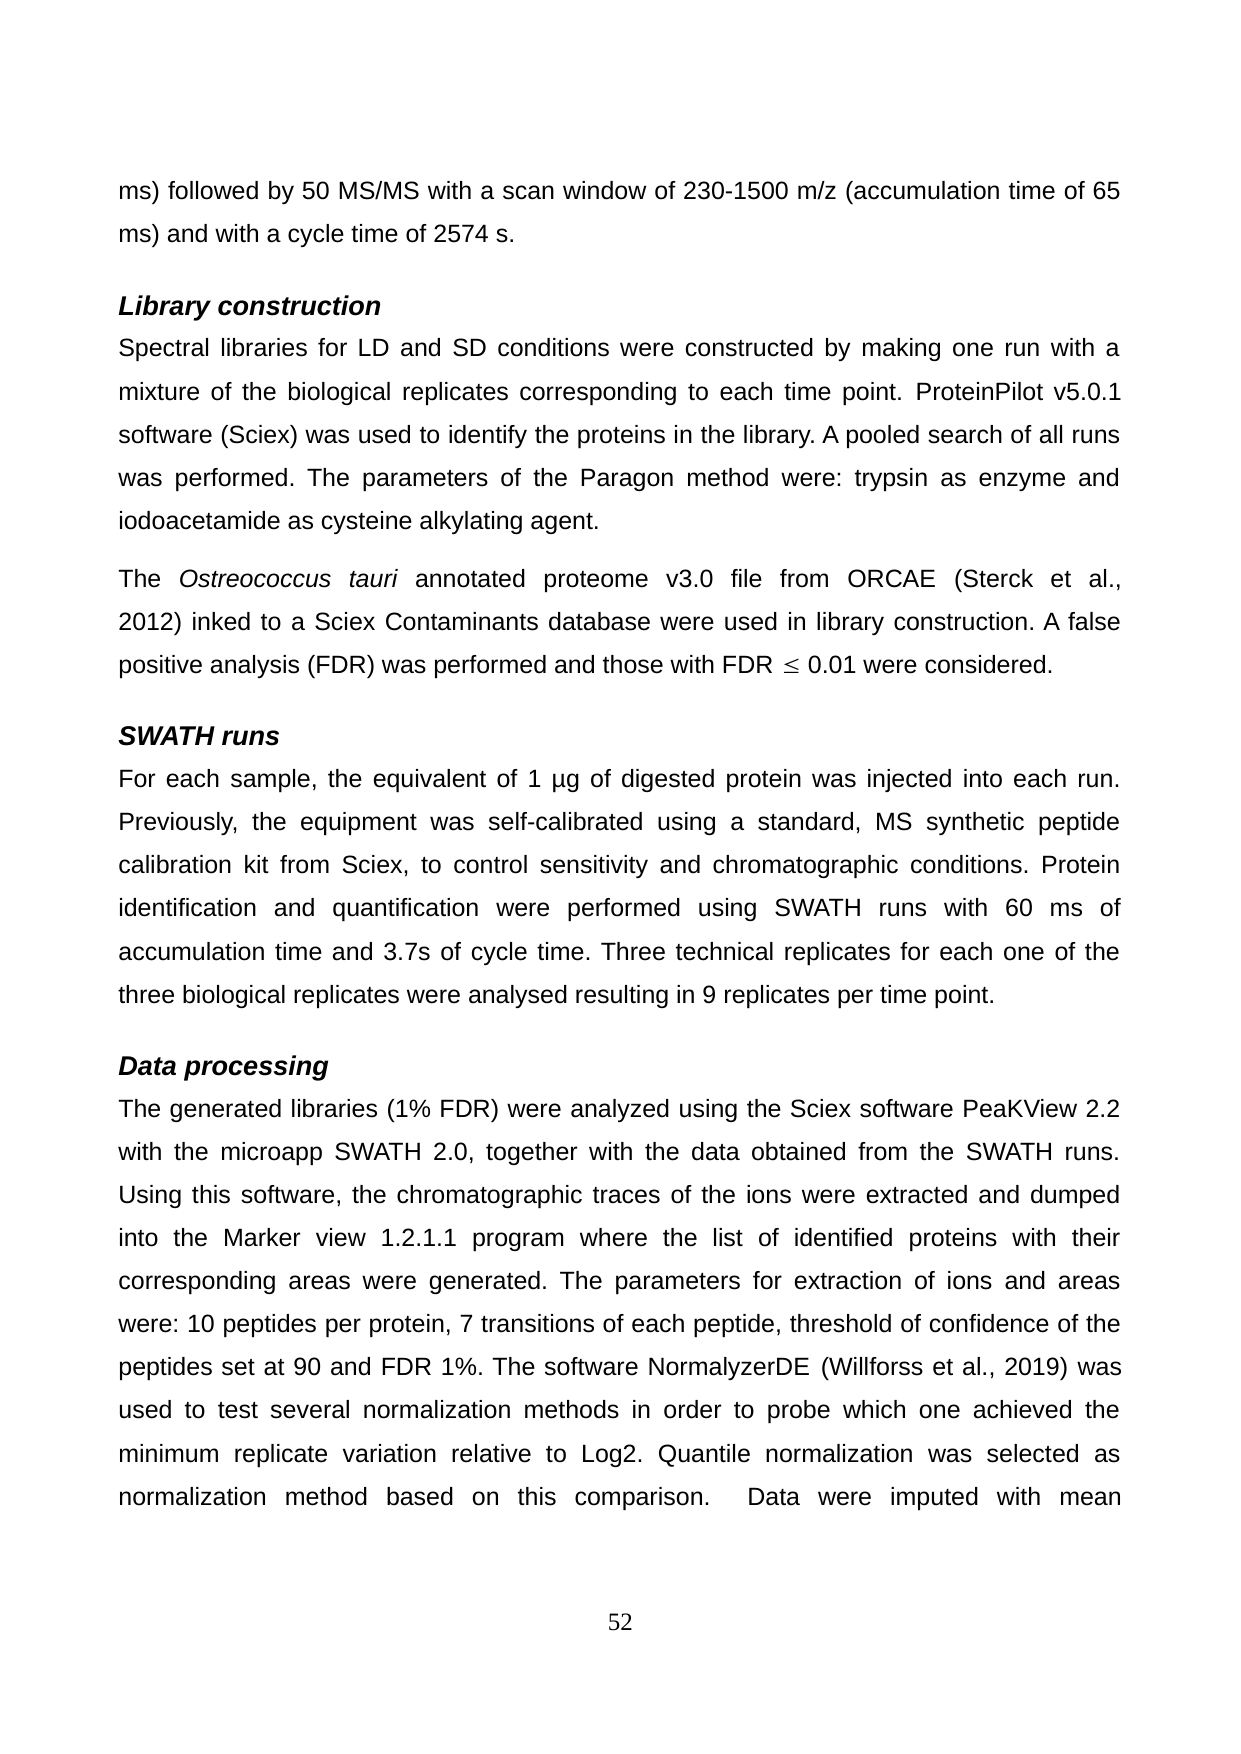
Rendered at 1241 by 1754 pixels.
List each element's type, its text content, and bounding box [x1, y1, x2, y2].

subtitle Data processing [118, 1050, 1122, 1081]
text ms) followed by 50 MS/MS with a scan window of 230-1500 m/z (accumulation time of 65 ms) and with a cycle time of 2574 s. [118, 176, 1122, 248]
text The generated libraries (1% FDR) were analyzed using the Sciex software PeaKView 2.2 with the microapp SWATH 2.0, together with the data obtained from the SWATH runs. Using this software, the chromatographic traces of the ions were extracted and dumped into the Marker view 1.2.1.1 program where the list of identified proteins with their corresponding areas were generated. The parameters for extraction of ions and areas were: 10 peptides per protein, 7 transitions of each peptide, threshold of confidence of the peptides set at 90 and FDR 1%. The software NormalyzerDE (Willforss et al., 2019)⁠ was used to test several normalization methods in order to probe which one achieved the minimum replicate variation relative to Log2. Quantile normalization was selected as normalization method based on this comparison. Data were imputed with mean [118, 1093, 1122, 1510]
subtitle SWATH runs [118, 720, 1122, 751]
subtitle Library construction [118, 290, 1122, 321]
text Spectral libraries for LD and SD conditions were constructed by making one run with a mixture of the biological replicates corresponding to each time point. ProteinPilot v5.0.1 software (Sciex) was used to identify the proteins in the library. A pooled search of all runs was performed. The parameters of the Paragon method were: trypsin as enzyme and iodoacetamide as cysteine alkylating agent. [118, 333, 1122, 535]
text The Ostreococcus tauri annotated proteome v3.0 file from ORCAE (Sterck et al., 2012)⁠ inked to a Sciex Contaminants database were used in library construction. A false positive analysis (FDR) was performed and those with FDR  0.01 were considered. [118, 564, 1122, 679]
text For each sample, the equivalent of 1 µg of digested protein was injected into each run. Previously, the equipment was self-calibrated using a standard, MS synthetic peptide calibration kit from Sciex, to control sensitivity and chromatographic conditions. Protein identification and quantification were performed using SWATH runs with 60 ms of accumulation time and 3.7s of cycle time. Three technical replicates for each one of the three biological replicates were analysed resulting in 9 replicates per time point. [118, 764, 1122, 1008]
